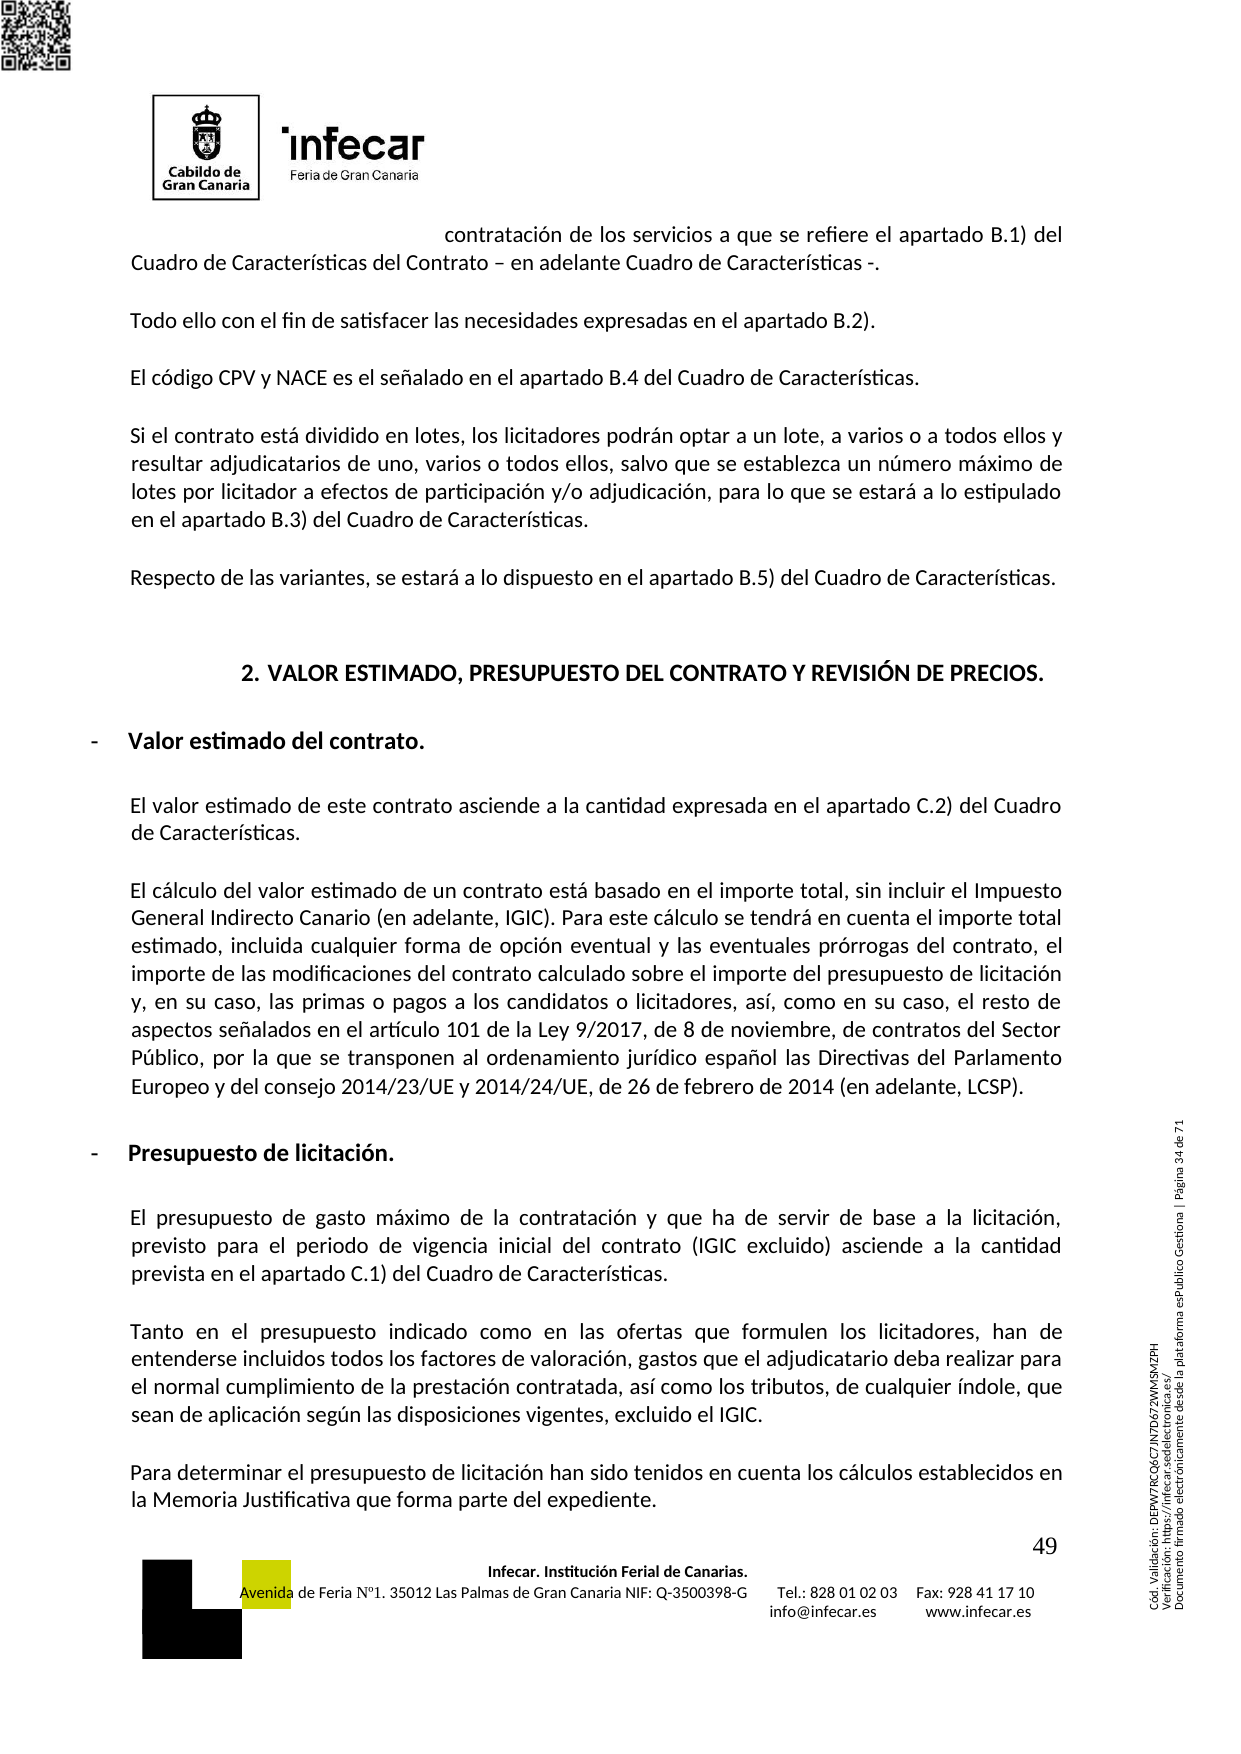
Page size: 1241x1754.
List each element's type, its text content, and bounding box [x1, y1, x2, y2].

text El cálculo del valor estimado de un contrato está basado en el importe total, sin incluir el Impuesto General Indirecto Canario (en adelante, IGIC). Para este cálculo se tendrá en cuenta el importe total estimado, incluida cualquier forma de opción eventual y las eventuales prórrogas del contrato, el importe de las modificaciones del contrato calculado sobre el importe del presupuesto de licitación y, en su caso, las primas o pagos a los candidatos o licitadores, así, como en su caso, el resto de aspectos señalados en el artículo 101 de la Ley 9/2017, de 8 de noviembre, de contratos del Sector Público, por la que se transponen al ordenamiento jurídico español las Directivas del Parlamento Europeo y del consejo 2014/23/UE y 2014/24/UE, de 26 de febrero de 2014 (en adelante, LCSP). [130, 876, 1064, 1101]
text El valor estimado de este contrato asciende a la cantidad expresada en el apartado C.2) del Cuadro de Características. [130, 791, 1064, 846]
text Si el contrato está dividido en lotes, los licitadores podrán optar a un lote, a varios o a todos ellos y resultar adjudicatarios de uno, varios o todos ellos, salvo que se establezca un número máximo de lotes por licitador a efectos de participación y/o adjudicación, para lo que se estará a lo estipulado en el apartado B.3) del Cuadro de Características. [130, 422, 1064, 533]
text Para determinar el presupuesto de licitación han sido tenidos en cuenta los cálculos establecidos en la Memoria Justificativa que forma parte del expediente. [130, 1459, 1064, 1513]
list Valor estimado del contrato. [90, 722, 1081, 756]
text 2. VALOR ESTIMADO, PRESUPUESTO DEL CONTRATO Y REVISIÓN DE PRECIOS. [128, 657, 1051, 687]
text Respecto de las variantes, se estará a lo dispuesto en el apartado B.5) del Cuadro de Características. [130, 563, 1064, 591]
text contratación de los servicios a que se refiere el apartado B.1) del Cuadro de Características del Contrato – en adelante Cuadro de Características -. [130, 220, 1064, 276]
text Todo ello con el fin de satisfacer las necesidades expresadas en el apartado B.2). [130, 306, 1064, 334]
text Tanto en el presupuesto indicado como en las ofertas que formulen los licitadores, han de entenderse incluidos todos los factores de valoración, gastos que el adjudicatario deba realizar para el normal cumplimiento de la prestación contratada, así como los tributos, de cualquier índole, que sean de aplicación según las disposiciones vigentes, excluido el IGIC. [130, 1317, 1064, 1428]
text El código CPV y NACE es el señalado en el apartado B.4 del Cuadro de Características. [130, 364, 1064, 391]
list Presupuesto de licitación. [90, 1134, 1081, 1168]
text El presupuesto de gasto máximo de la contratación y que ha de servir de base a la licitación, previsto para el periodo de vigencia inicial del contrato (IGIC excluido) asciende a la cantidad prevista en el apartado C.1) del Cuadro de Características. [130, 1203, 1064, 1287]
